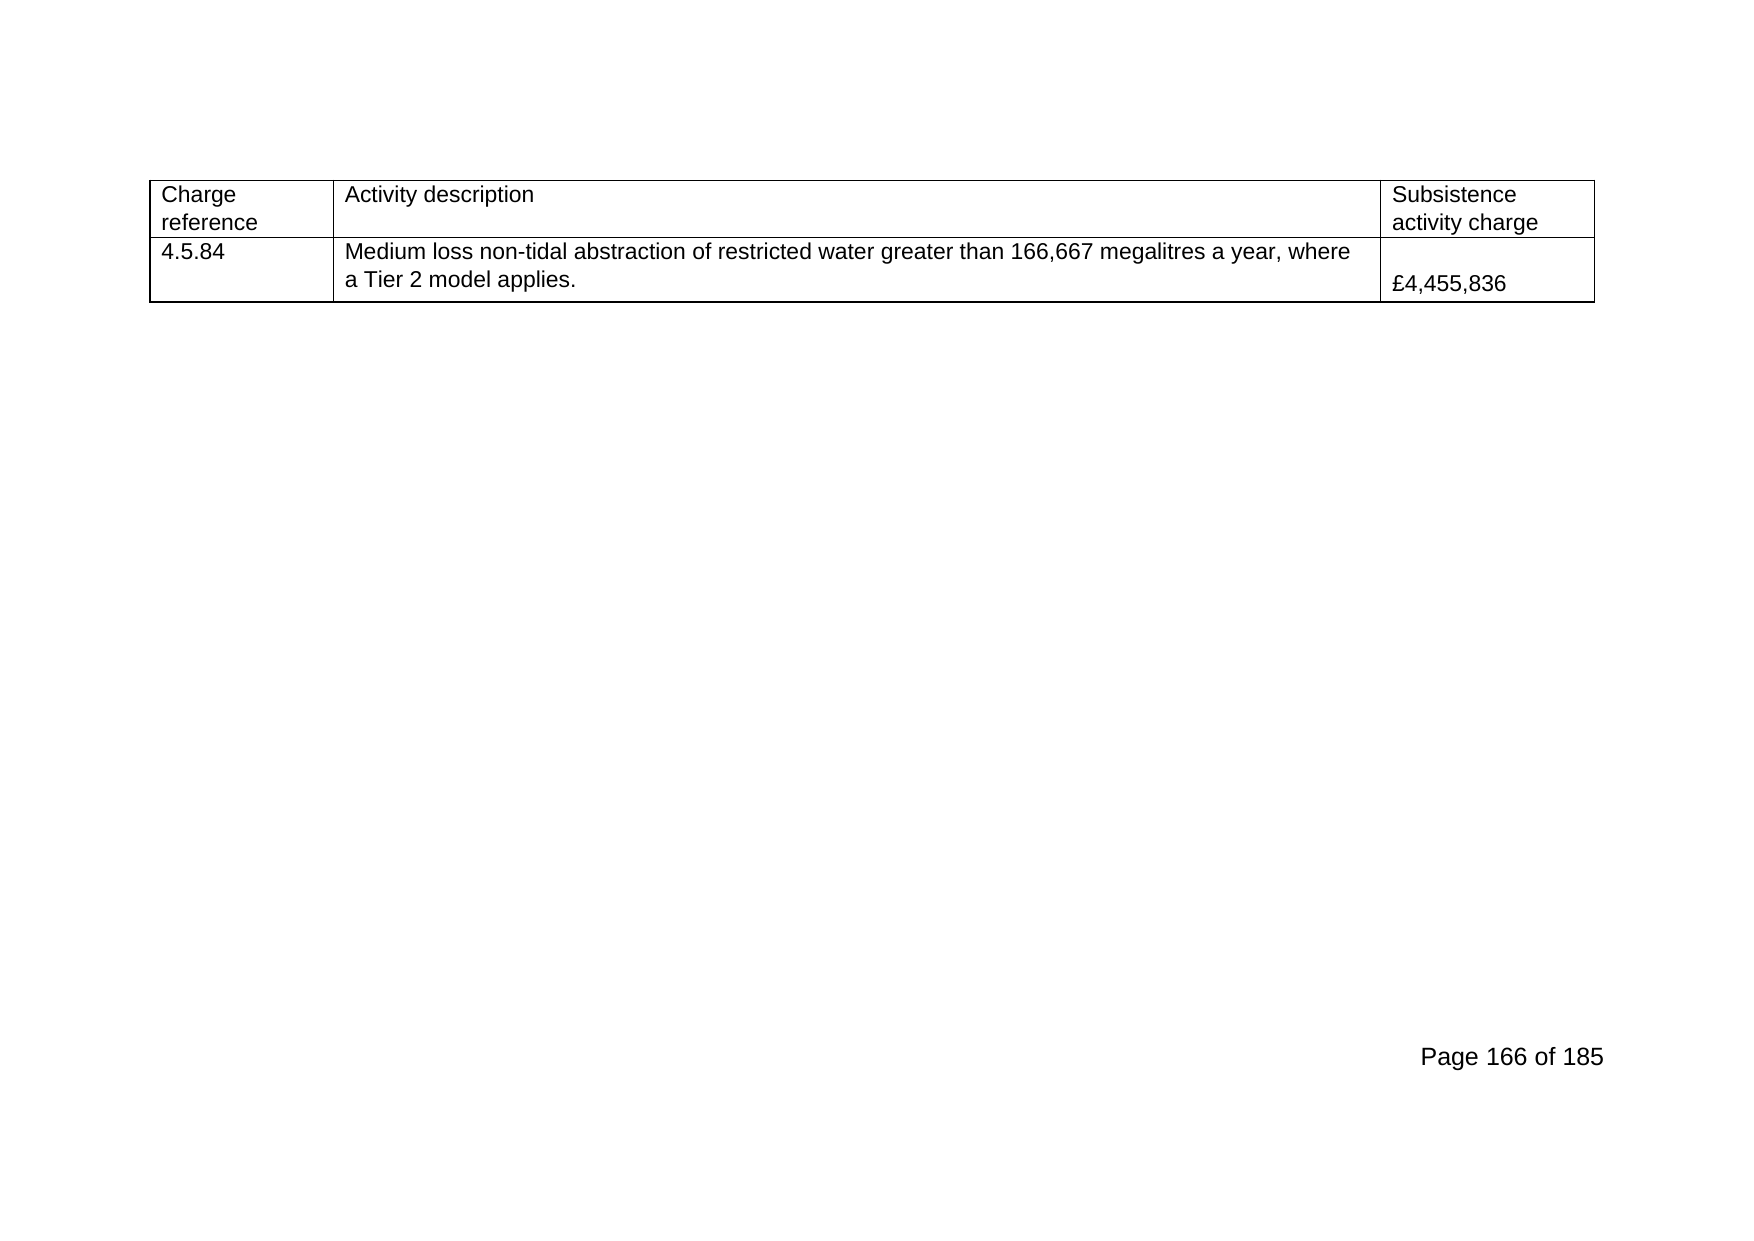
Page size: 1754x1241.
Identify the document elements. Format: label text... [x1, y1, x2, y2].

table_header Charge reference [151, 181, 333, 237]
table_header Subsistence activity charge [1381, 181, 1594, 237]
table_cell £4,455,836 [1381, 238, 1594, 301]
table_cell Medium loss non-tidal abstraction of restricted water greater than 166,667 megalitres a year, where a Tier 2 model applies. [334, 238, 1380, 301]
table_cell 4.5.84 [151, 238, 333, 301]
table_header Activity description [334, 181, 1380, 237]
